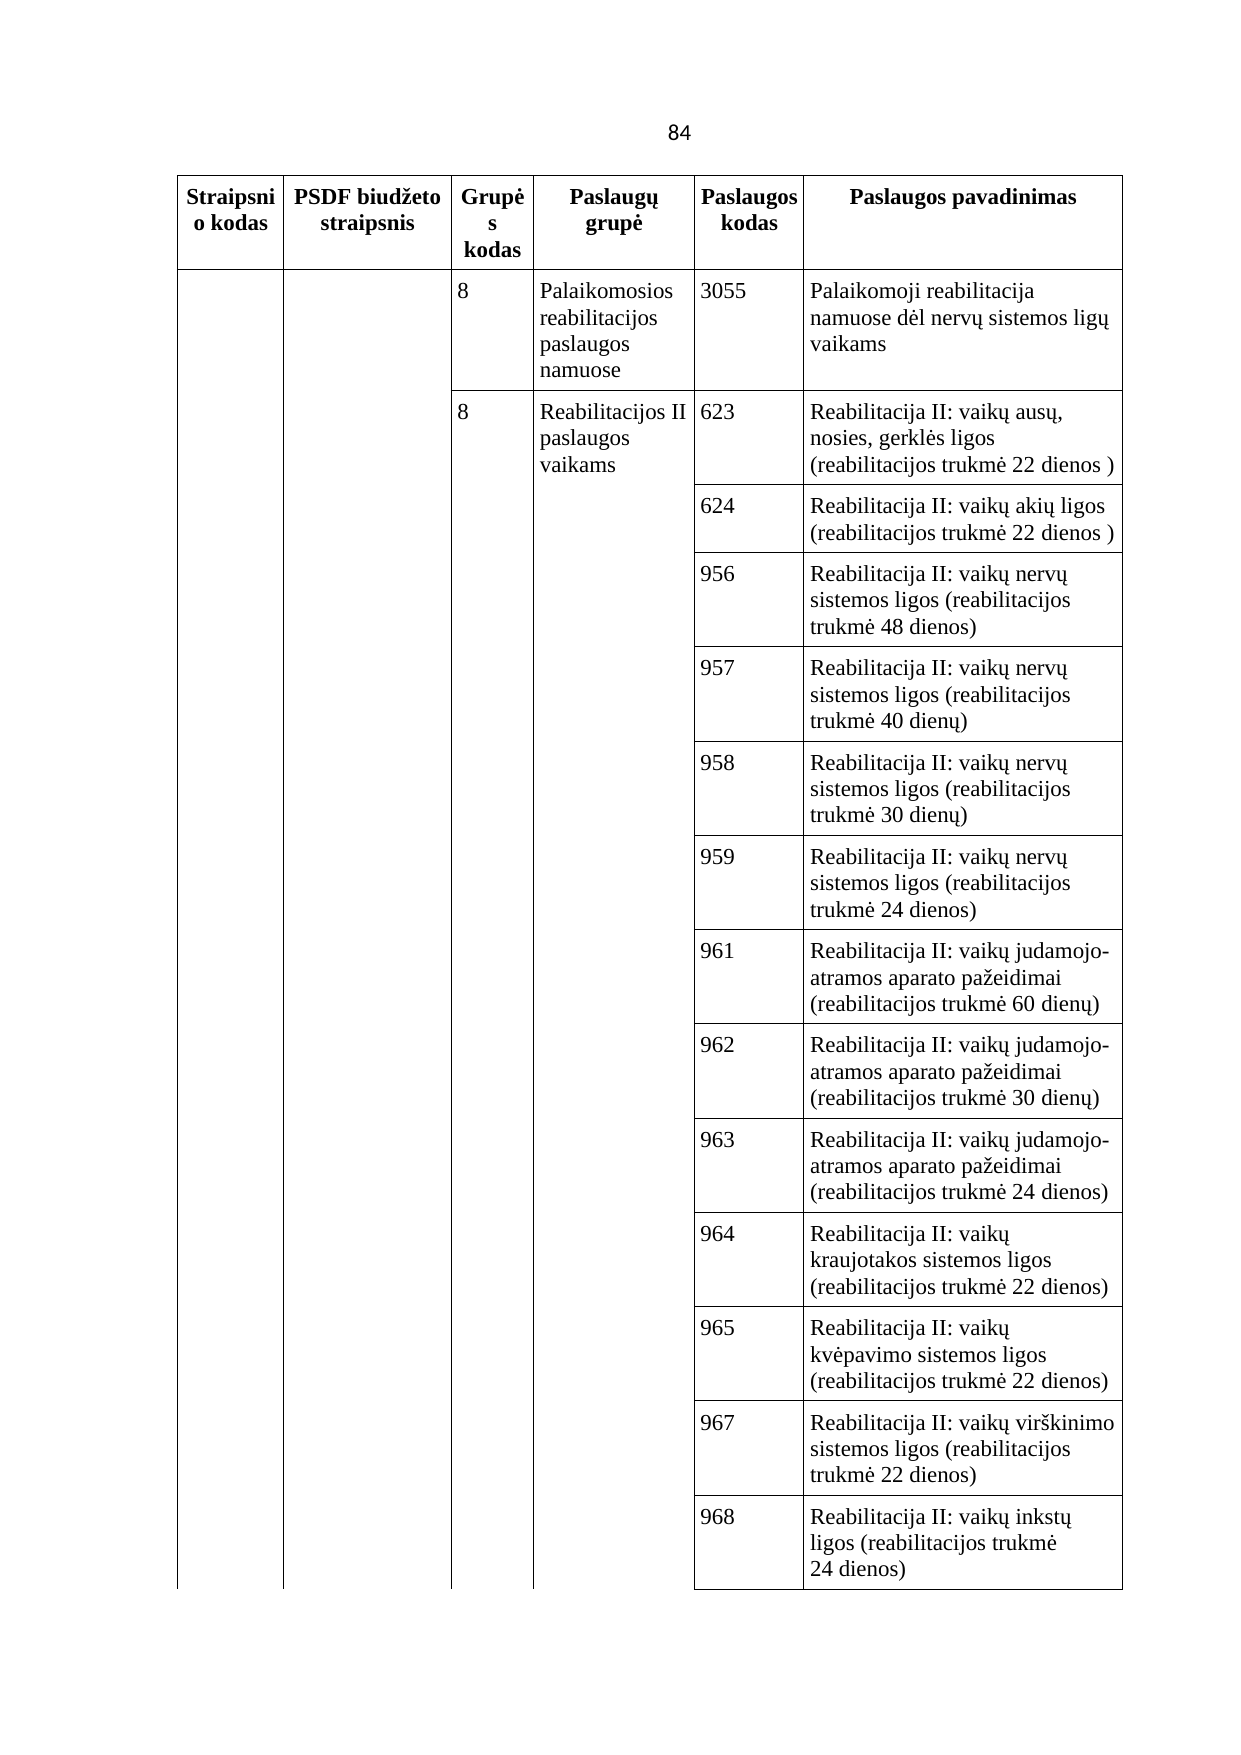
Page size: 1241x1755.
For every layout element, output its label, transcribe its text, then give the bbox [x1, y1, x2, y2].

table_cell [178, 835, 283, 929]
table_cell [452, 929, 533, 1023]
table_cell [178, 1212, 283, 1306]
table_cell [178, 1118, 283, 1212]
table_cell 968 [695, 1496, 803, 1589]
table_cell [452, 646, 533, 741]
table_cell [178, 929, 283, 1023]
table_cell [534, 1023, 694, 1118]
table_cell 962 [695, 1024, 803, 1118]
table_cell [534, 484, 694, 552]
table_cell [178, 741, 283, 835]
table_cell [452, 1306, 533, 1400]
table_cell 8 [452, 270, 533, 390]
table_header Straipsnio kodas [178, 176, 283, 269]
table_cell [452, 1023, 533, 1118]
table_cell [178, 484, 283, 552]
table_cell 956 [695, 553, 803, 646]
table_cell Reabilitacija II: vaikų kraujotakos sistemos ligos (reabilitacijos trukmė 22 dienos) [804, 1213, 1122, 1306]
table_cell [284, 741, 451, 835]
table_cell Reabilitacijos II paslaugos vaikams [534, 391, 694, 484]
table_cell [534, 1495, 694, 1589]
table_cell 963 [695, 1119, 803, 1212]
table_cell [284, 1306, 451, 1400]
table_cell 958 [695, 742, 803, 835]
table_cell [534, 929, 694, 1023]
table_cell [284, 646, 451, 741]
table_cell 964 [695, 1213, 803, 1306]
table_cell [452, 1495, 533, 1589]
table_cell 959 [695, 836, 803, 929]
table_cell Reabilitacija II: vaikų judamojo-atramos aparato pažeidimai (reabilitacijos trukmė 24 dienos) [804, 1119, 1122, 1212]
table_cell [452, 552, 533, 646]
table_cell [452, 835, 533, 929]
table_cell Reabilitacija II: vaikų akių ligos (reabilitacijos trukmė 22 dienos ) [804, 485, 1122, 552]
table_cell Reabilitacija II: vaikų inkstų ligos (reabilitacijos trukmė 24 dienos) [804, 1496, 1122, 1589]
table_cell [284, 484, 451, 552]
table_cell [284, 1212, 451, 1306]
table_cell [178, 1023, 283, 1118]
table_cell [534, 552, 694, 646]
table_cell [452, 1212, 533, 1306]
table_cell [534, 1306, 694, 1400]
table_cell Reabilitacija II: vaikų virškinimo sistemos ligos (reabilitacijos trukmė 22 dienos) [804, 1401, 1122, 1495]
table_cell [534, 835, 694, 929]
table_cell [534, 741, 694, 835]
table_cell 965 [695, 1307, 803, 1400]
table_cell Reabilitacija II: vaikų nervų sistemos ligos (reabilitacijos trukmė 24 dienos) [804, 836, 1122, 929]
table_cell [452, 1118, 533, 1212]
table_cell [178, 1495, 283, 1589]
table_cell [534, 646, 694, 741]
table_cell Reabilitacija II: vaikų judamojo-atramos aparato pažeidimai (reabilitacijos trukmė 60 dienų) [804, 930, 1122, 1023]
table_cell [284, 1023, 451, 1118]
table_cell [534, 1400, 694, 1495]
table_cell 3055 [695, 270, 803, 390]
table_header Paslaugos pavadinimas [804, 176, 1122, 269]
table_cell [452, 741, 533, 835]
table_cell [534, 1118, 694, 1212]
table_cell Reabilitacija II: vaikų judamojo-atramos aparato pažeidimai (reabilitacijos trukmė 30 dienų) [804, 1024, 1122, 1118]
table_cell [284, 929, 451, 1023]
table_cell [178, 1306, 283, 1400]
table_cell Reabilitacija II: vaikų ausų, nosies, gerklės ligos (reabilitacijos trukmė 22 dienos ) [804, 391, 1122, 484]
table_cell [452, 1400, 533, 1495]
table_cell 961 [695, 930, 803, 1023]
table_cell [178, 552, 283, 646]
table_cell [178, 270, 283, 390]
table_cell [178, 1400, 283, 1495]
table_cell [284, 1118, 451, 1212]
table_cell [178, 390, 283, 484]
table_cell 967 [695, 1401, 803, 1495]
table_cell Reabilitacija II: vaikų kvėpavimo sistemos ligos (reabilitacijos trukmė 22 dienos) [804, 1307, 1122, 1400]
table_cell Palaikomosios reabilitacijos paslaugos namuose [534, 270, 694, 390]
table_cell [284, 552, 451, 646]
table_cell [452, 484, 533, 552]
table_cell Reabilitacija II: vaikų nervų sistemos ligos (reabilitacijos trukmė 30 dienų) [804, 742, 1122, 835]
table_header Grupės kodas [452, 176, 533, 269]
table_cell 8 [452, 391, 533, 484]
table_cell 624 [695, 485, 803, 552]
table_cell Reabilitacija II: vaikų nervų sistemos ligos (reabilitacijos trukmė 40 dienų) [804, 647, 1122, 741]
table_cell [284, 390, 451, 484]
table_cell [284, 1495, 451, 1589]
table_cell [534, 1212, 694, 1306]
table_cell Palaikomoji reabilitacija namuose dėl nervų sistemos ligų vaikams [804, 270, 1122, 390]
table_header Paslaugos kodas [695, 176, 803, 269]
table_cell [178, 646, 283, 741]
table_cell [284, 270, 451, 390]
table_header PSDF biudžeto straipsnis [284, 176, 451, 269]
table_cell Reabilitacija II: vaikų nervų sistemos ligos (reabilitacijos trukmė 48 dienos) [804, 553, 1122, 646]
table_cell [284, 1400, 451, 1495]
table_cell 623 [695, 391, 803, 484]
table_cell [284, 835, 451, 929]
table_cell 957 [695, 647, 803, 741]
table_header Paslaugų grupė [534, 176, 694, 269]
